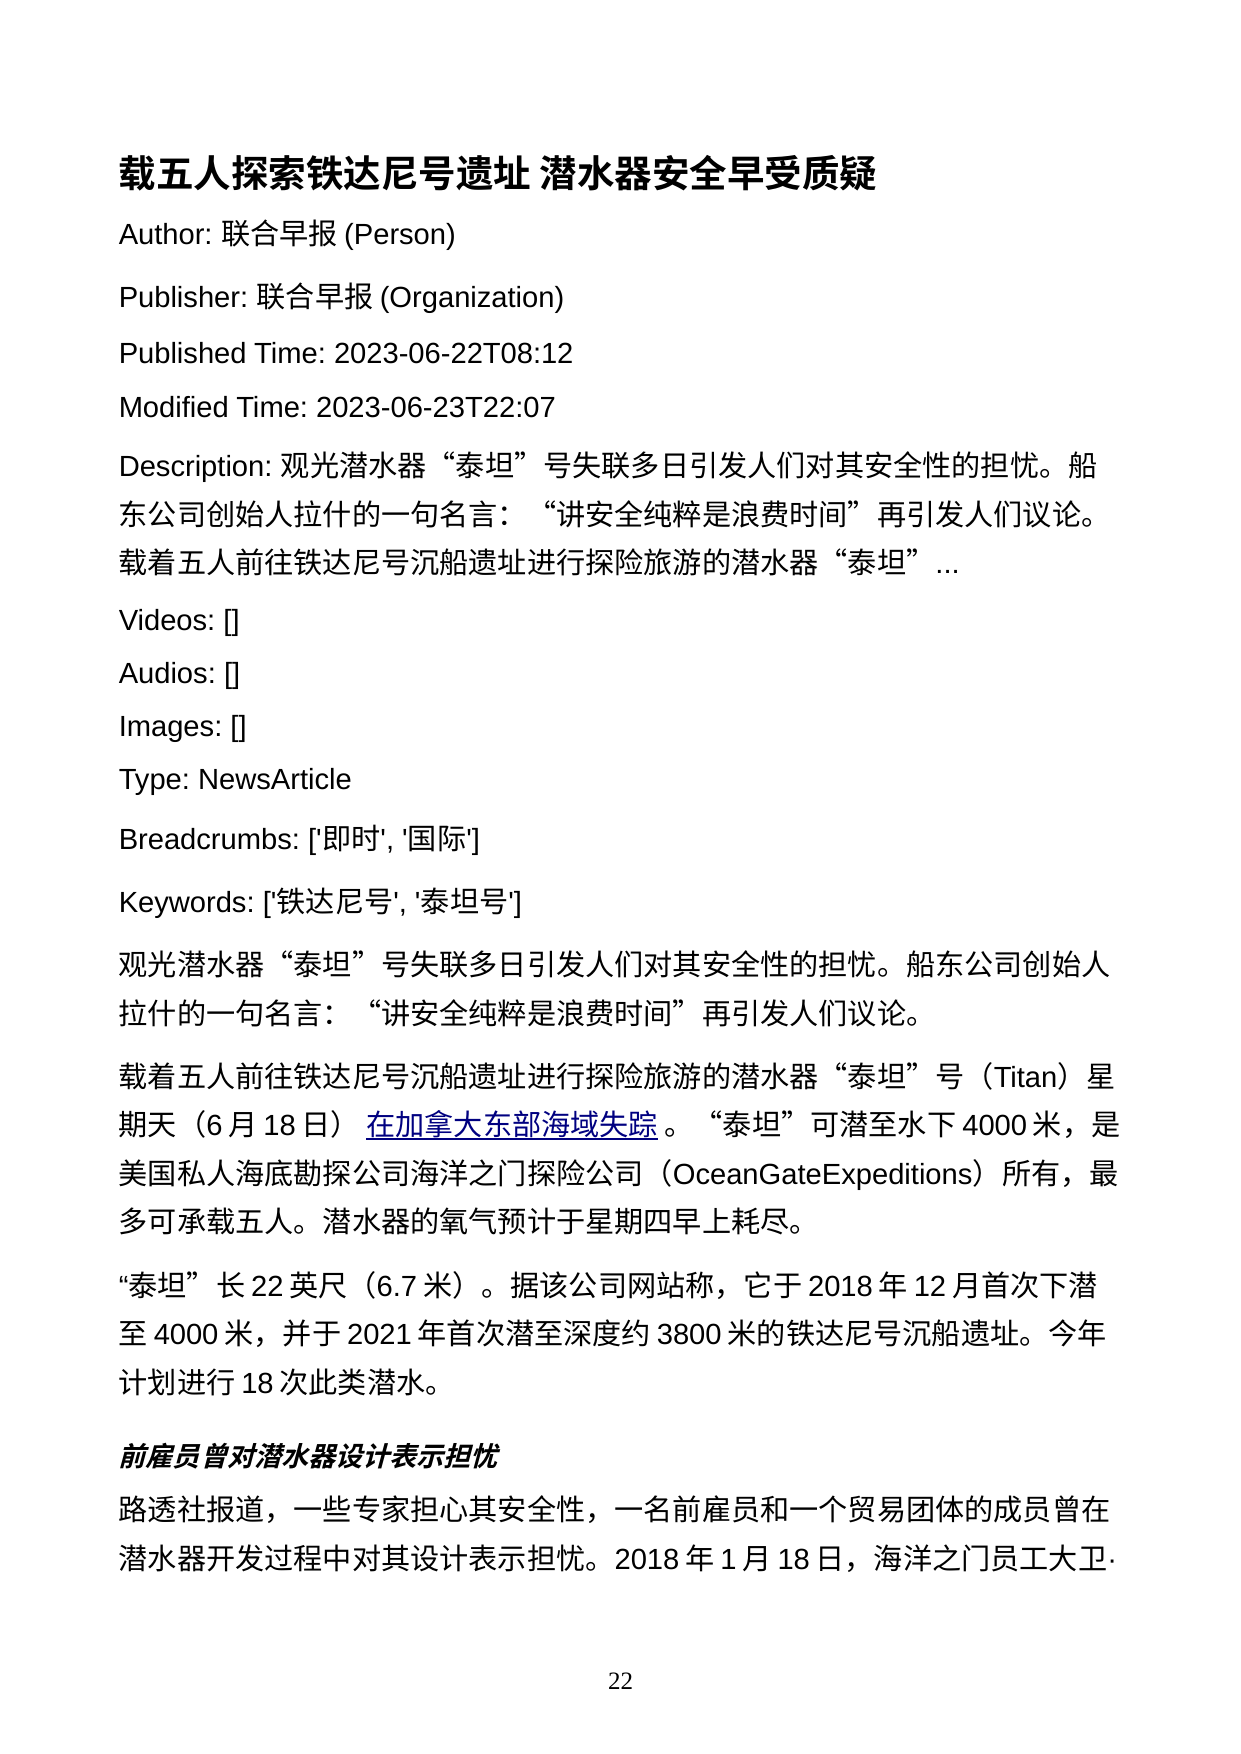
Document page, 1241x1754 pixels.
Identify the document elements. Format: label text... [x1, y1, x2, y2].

text 观光潜水器“泰坦”号失联多日引发人们对其安全性的担忧。船东公司创始人拉什的一句名言：“讲安全纯粹是浪费时间”再引发人们议论。 [118, 942, 1122, 1033]
text 载着五人前往铁达尼号沉船遗址进行探险旅游的潜水器“泰坦”号（Titan）星期天（6月18日） 在加拿大东部海域失踪 。“泰坦”可潜至水下4000米，是美国私人海底勘探公司海洋之门探险公司（OceanGateExpeditions）所有，最多可承载五人。潜水器的氧气预计于星期四早上耗尽。 [118, 1053, 1122, 1241]
subtitle 前雇员曾对潜水器设计表示担忧 [118, 1435, 1122, 1474]
text Author: 联合早报 (Person) [118, 210, 1122, 253]
text Type: NewsArticle [118, 762, 1122, 796]
text Keywords: ['铁达尼号', '泰坦号'] [118, 879, 1122, 921]
text Publisher: 联合早报 (Organization) [118, 273, 1122, 316]
text 路透社报道，一些专家担心其安全性，一名前雇员和一个贸易团体的成员曾在潜水器开发过程中对其设计表示担忧。2018年1月18日，海洋之门员工大卫· [118, 1487, 1122, 1577]
text Modified Time: 2023-06-23T22:07 [118, 390, 1122, 423]
text Description: 观光潜水器“泰坦”号失联多日引发人们对其安全性的担忧。船东公司创始人拉什的一句名言：“讲安全纯粹是浪费时间”再引发人们议论。载着五人前往铁达尼号沉船遗址进行探险旅游的潜水器“泰坦”... [118, 443, 1122, 582]
subtitle 载五人探索铁达尼号遗址 潜水器安全早受质疑 [118, 143, 1122, 198]
text Audios: [] [118, 656, 1122, 690]
text Images: [] [118, 709, 1122, 743]
text Videos: [] [118, 603, 1122, 637]
text “泰坦”长22英尺（6.7米）。据该公司网站称，它于2018年12月首次下潜至4000米，并于2021年首次潜至深度约3800米的铁达尼号沉船遗址。今年计划进行18次此类潜水。 [118, 1262, 1122, 1402]
text Published Time: 2023-06-22T08:12 [118, 337, 1122, 370]
text Breadcrumbs: ['即时', '国际'] [118, 816, 1122, 858]
